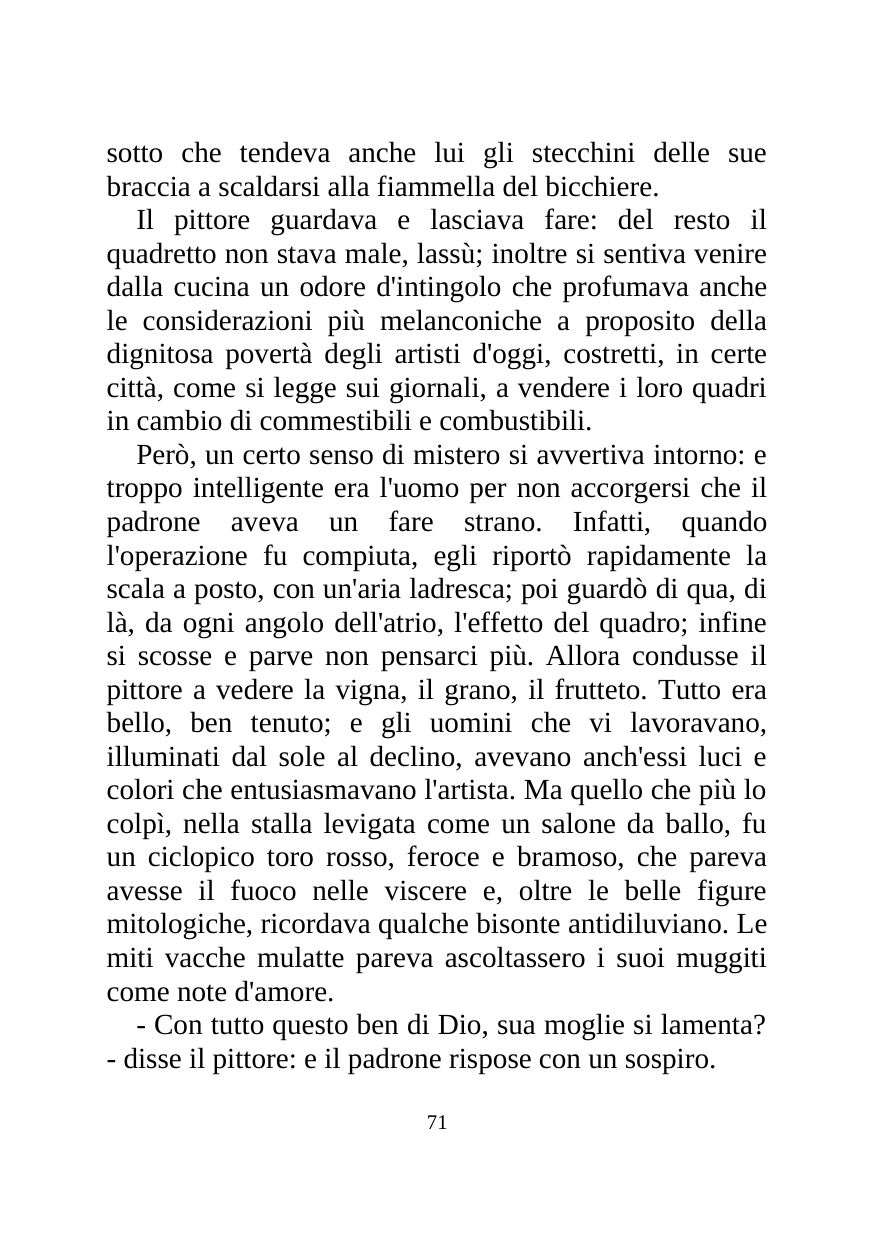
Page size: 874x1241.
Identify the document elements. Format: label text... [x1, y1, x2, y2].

text sotto che tendeva anche lui gli stecchini delle sue braccia a scaldarsi alla fiammella del bicchiere. [106, 135, 768, 202]
text Il pittore guardava e lasciava fare: del resto il quadretto non stava male, lassù; inoltre si sentiva venire dalla cucina un odore d'intingolo che profumava anche le considerazioni più melanconiche a proposito della dignitosa povertà degli artisti d'oggi, costretti, in certe città, come si legge sui giornali, a vendere i loro quadri in cambio di commestibili e combustibili. [106, 202, 768, 437]
text - Con tutto questo ben di Dio, sua moglie si lamenta? - disse il pittore: e il padrone rispose con un sospiro. [106, 1007, 768, 1074]
text Però, un certo senso di mistero si avvertiva intorno: e troppo intelligente era l'uomo per non accorgersi che il padrone aveva un fare strano. Infatti, quando l'operazione fu compiuta, egli riportò rapidamente la scala a posto, con un'aria ladresca; poi guardò di qua, di là, da ogni angolo dell'atrio, l'effetto del quadro; infine si scosse e parve non pensarci più. Allora condusse il pittore a vedere la vigna, il grano, il frutteto. Tutto era bello, ben tenuto; e gli uomini che vi lavoravano, illuminati dal sole al declino, avevano anch'essi luci e colori che entusiasmavano l'artista. Ma quello che più lo colpì, nella stalla levigata come un salone da ballo, fu un ciclopico toro rosso, feroce e bramoso, che pareva avesse il fuoco nelle viscere e, oltre le belle figure mitologiche, ricordava qualche bisonte antidiluviano. Le miti vacche mulatte pareva ascoltassero i suoi muggiti come note d'amore. [106, 437, 768, 1007]
